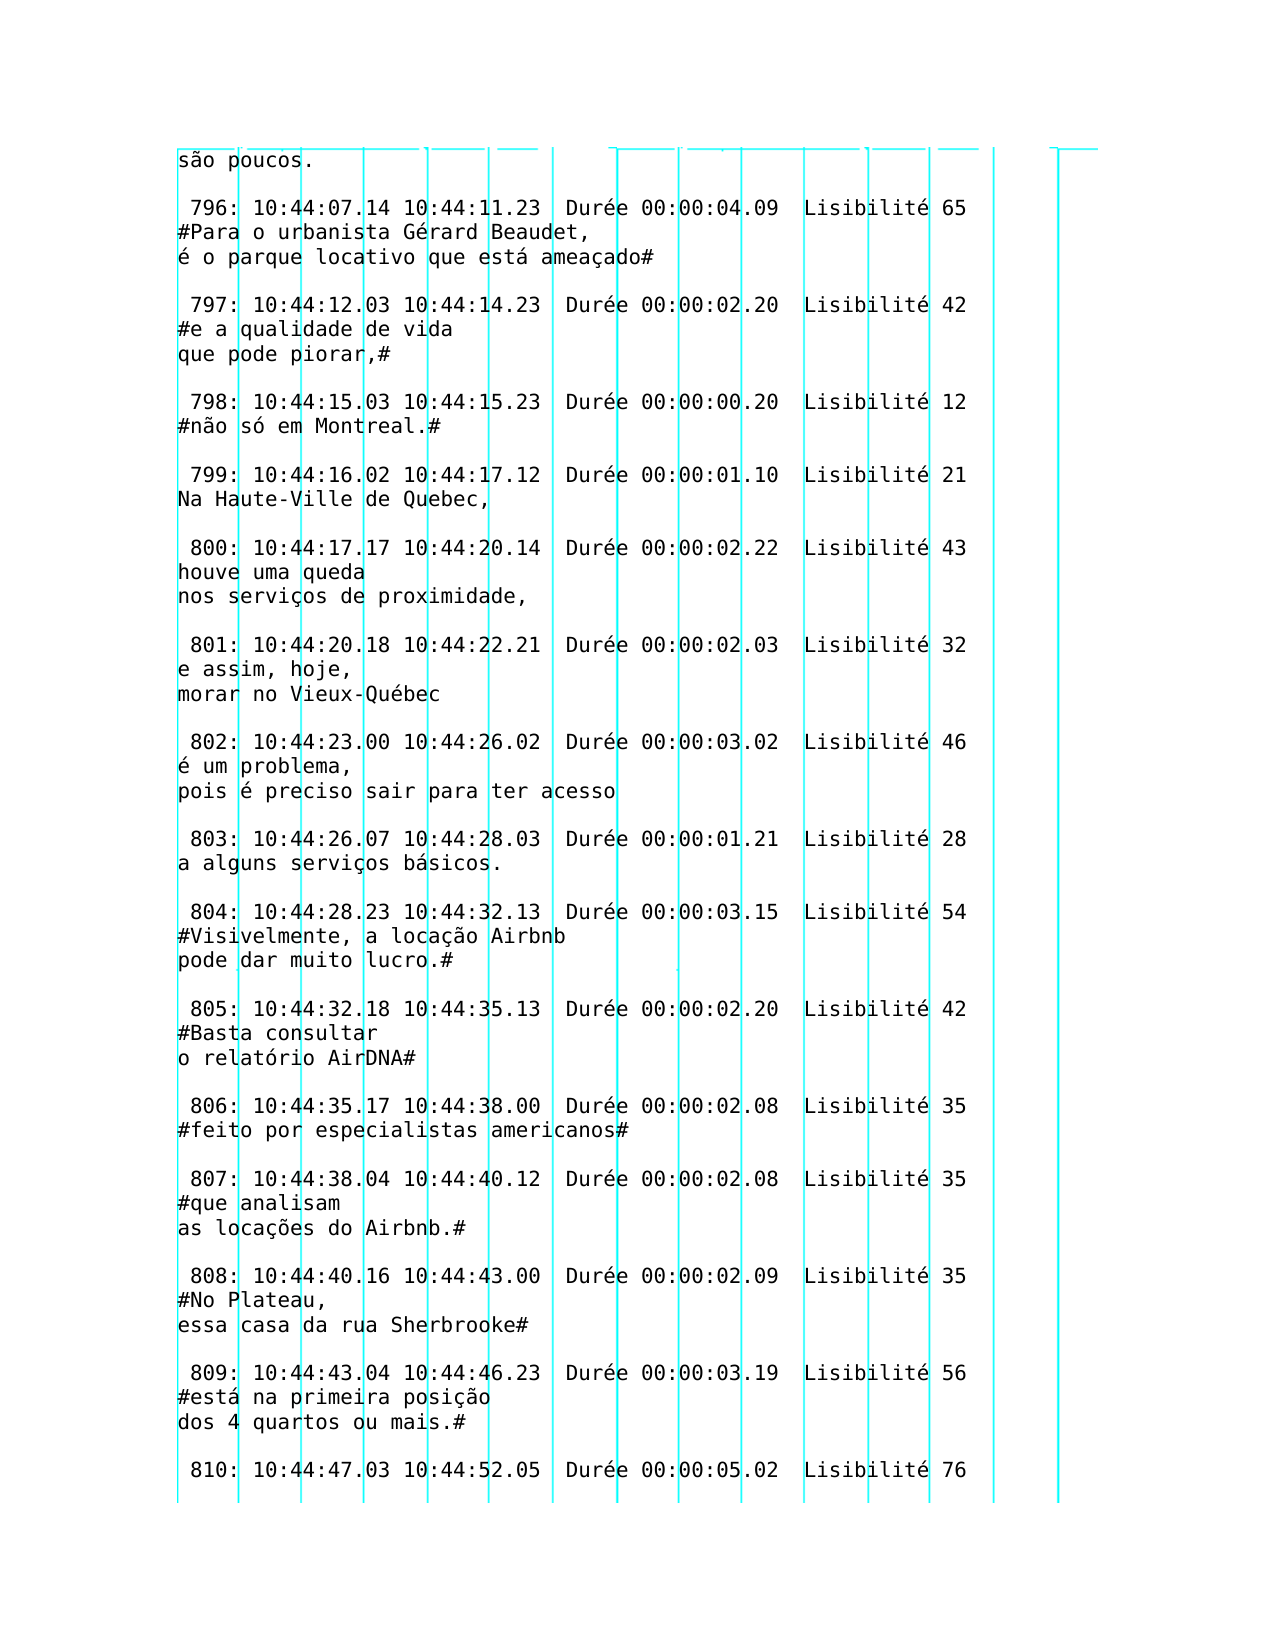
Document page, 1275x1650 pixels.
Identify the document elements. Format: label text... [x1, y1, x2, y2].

picture [177, 609, 1098, 633]
text 808: 10:44:40.16 10:44:43.00 Durée 00:00:02.09 Lisibilité 35 [177, 1264, 1098, 1288]
picture [177, 706, 1098, 730]
picture [177, 1240, 1098, 1264]
text #No Plateau, [177, 1288, 1098, 1313]
text #não só em Montreal.# [177, 414, 1098, 439]
text #Basta consultar [177, 1021, 1098, 1046]
text são poucos. [177, 148, 1098, 172]
picture [177, 803, 1098, 827]
text 796: 10:44:07.14 10:44:11.23 Durée 00:00:04.09 Lisibilité 65 [177, 196, 1098, 220]
text 798: 10:44:15.03 10:44:15.23 Durée 00:00:00.20 Lisibilité 12 [177, 390, 1098, 414]
text #está na primeira posição [177, 1385, 1098, 1410]
text nos serviços de proximidade, [177, 584, 1098, 609]
text é um problema, [177, 754, 1098, 779]
picture [177, 439, 1098, 463]
text 805: 10:44:32.18 10:44:35.13 Durée 00:00:02.20 Lisibilité 42 [177, 997, 1098, 1021]
text o relatório AirDNA# [177, 1046, 1098, 1070]
text 797: 10:44:12.03 10:44:14.23 Durée 00:00:02.20 Lisibilité 42 [177, 293, 1098, 317]
text 800: 10:44:17.17 10:44:20.14 Durée 00:00:02.22 Lisibilité 43 [177, 536, 1098, 560]
text 802: 10:44:23.00 10:44:26.02 Durée 00:00:03.02 Lisibilité 46 [177, 730, 1098, 754]
text a alguns serviços básicos. [177, 851, 1098, 876]
picture [177, 172, 1098, 196]
picture [177, 1143, 1098, 1167]
text 807: 10:44:38.04 10:44:40.12 Durée 00:00:02.08 Lisibilité 35 [177, 1167, 1098, 1191]
text morar no Vieux-Québec [177, 682, 1098, 706]
text #e a qualidade de vida [177, 317, 1098, 342]
text houve uma queda [177, 560, 1098, 584]
picture [177, 1434, 1098, 1458]
text #feito por especialistas americanos# [177, 1118, 1098, 1143]
picture [177, 973, 1098, 997]
text 806: 10:44:35.17 10:44:38.00 Durée 00:00:02.08 Lisibilité 35 [177, 1094, 1098, 1118]
text 801: 10:44:20.18 10:44:22.21 Durée 00:00:02.03 Lisibilité 32 [177, 633, 1098, 657]
text pois é preciso sair para ter acesso [177, 779, 1098, 803]
text é o parque locativo que está ameaçado# [177, 245, 1098, 269]
text #Visivelmente, a locação Airbnb [177, 924, 1098, 948]
picture [177, 269, 1098, 293]
text 804: 10:44:28.23 10:44:32.13 Durée 00:00:03.15 Lisibilité 54 [177, 900, 1098, 924]
text dos 4 quartos ou mais.# [177, 1410, 1098, 1434]
text 799: 10:44:16.02 10:44:17.12 Durée 00:00:01.10 Lisibilité 21 [177, 463, 1098, 487]
text que pode piorar,# [177, 342, 1098, 366]
text pode dar muito lucro.# [177, 948, 1098, 973]
picture [177, 1482, 1098, 1503]
text #Para o urbanista Gérard Beaudet, [177, 220, 1098, 245]
text 803: 10:44:26.07 10:44:28.03 Durée 00:00:01.21 Lisibilité 28 [177, 827, 1098, 851]
text 809: 10:44:43.04 10:44:46.23 Durée 00:00:03.19 Lisibilité 56 [177, 1361, 1098, 1385]
text e assim, hoje, [177, 657, 1098, 682]
picture [177, 1070, 1098, 1094]
text Na Haute-Ville de Quebec, [177, 487, 1098, 512]
text as locações do Airbnb.# [177, 1216, 1098, 1240]
text #que analisam [177, 1191, 1098, 1216]
text 810: 10:44:47.03 10:44:52.05 Durée 00:00:05.02 Lisibilité 76 [177, 1458, 1098, 1482]
picture [177, 876, 1098, 900]
text essa casa da rua Sherbrooke# [177, 1313, 1098, 1337]
picture [177, 366, 1098, 390]
picture [177, 1337, 1098, 1361]
picture [177, 512, 1098, 536]
